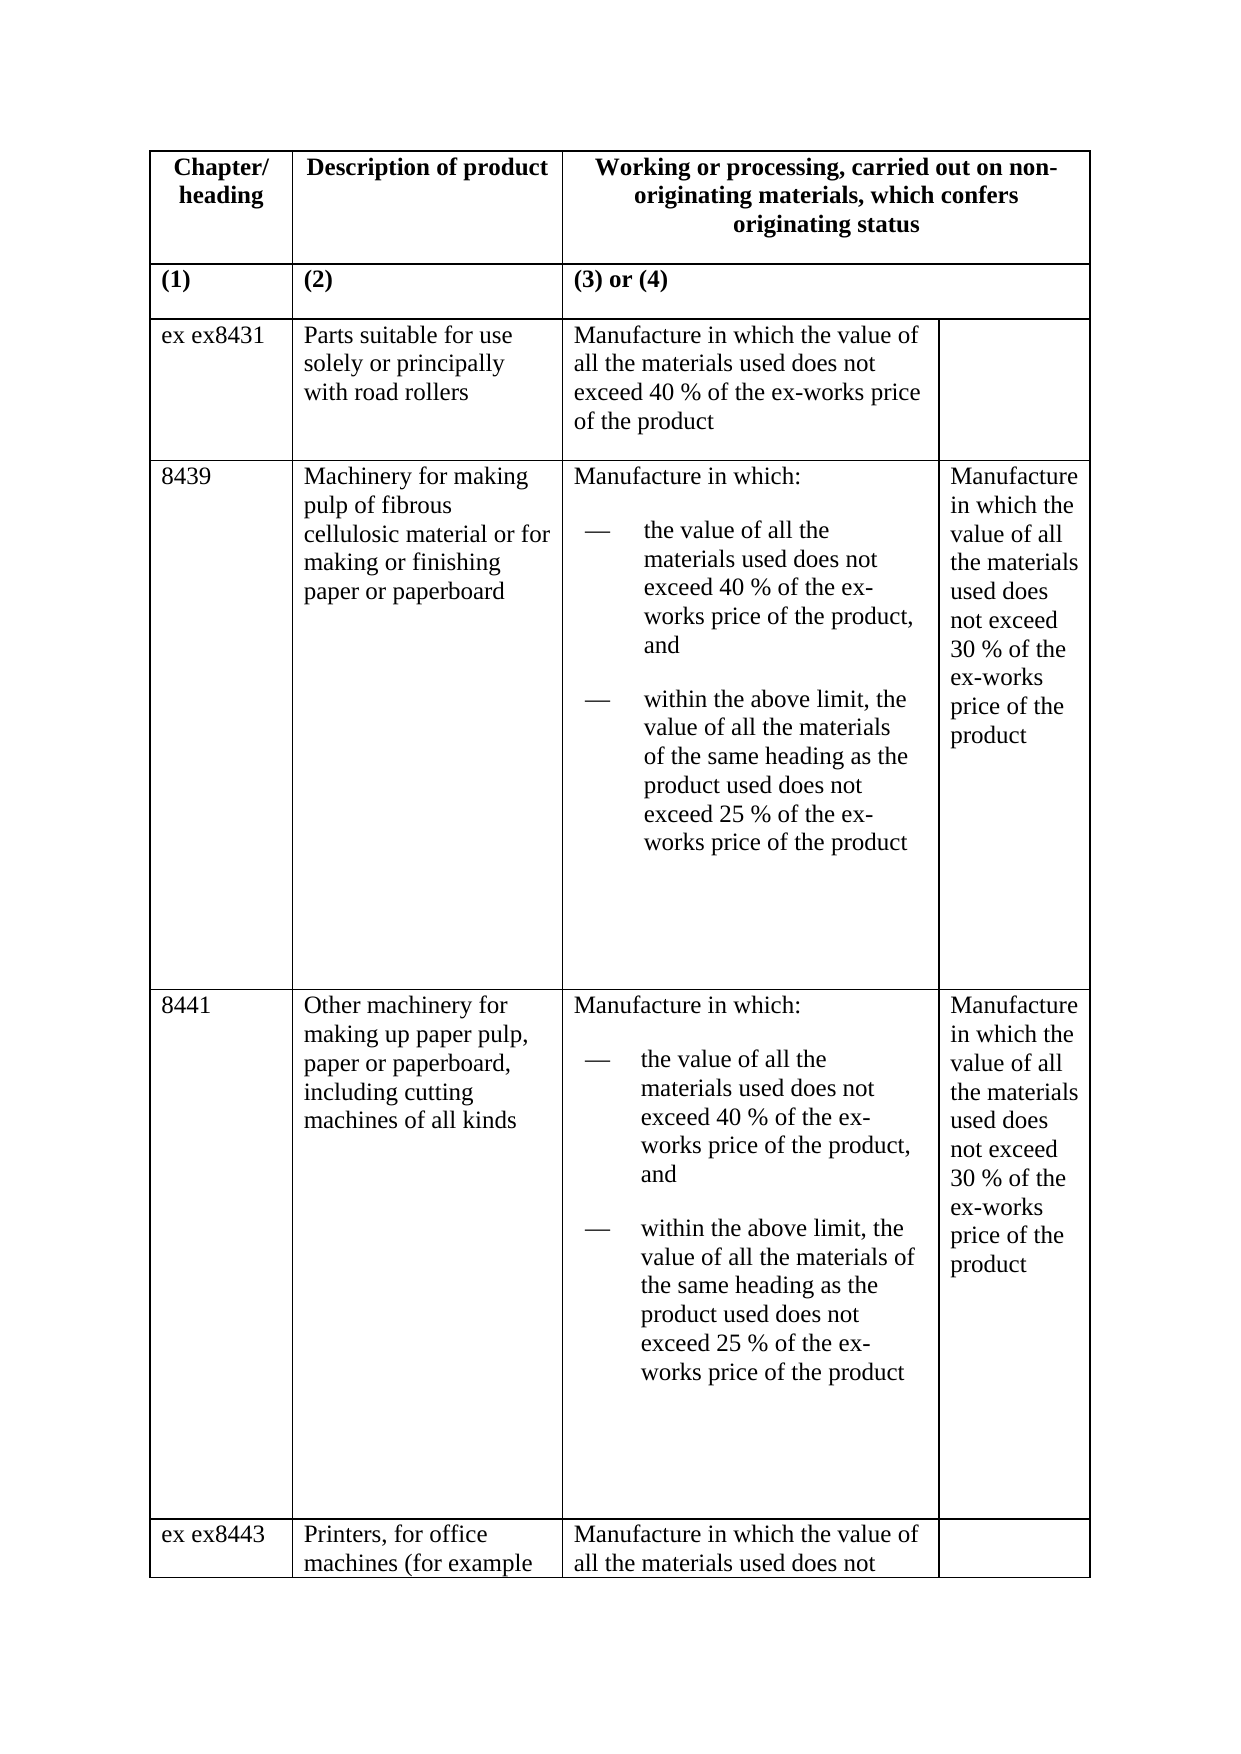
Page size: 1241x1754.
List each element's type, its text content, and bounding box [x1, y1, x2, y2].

table_header the value of all the materials used does not exceed 40 % of the ex-works price of the product, and [629, 1044, 928, 1213]
table_cell within the above limit, the value of all the materials of the same heading as the product used does not exceed 25 % of the ex-works price of the product [629, 1213, 928, 1410]
table_cell (2) [293, 265, 562, 318]
table_header Description of product [293, 152, 562, 263]
table_cell 8439 [151, 461, 292, 989]
table_header — [574, 515, 632, 684]
table_cell Manufacture in which: [563, 990, 938, 1518]
table_cell [940, 320, 1089, 460]
table_header Working or processing, carried out on non-originating materials, which confers originating status [563, 152, 1089, 263]
table_header the value of all the materials used does not exceed 40 % of the ex-works price of the product, and [632, 515, 928, 684]
table_cell Manufacture in which the value of all the materials used does not exceed 30 % of the ex-works price of the product [940, 990, 1089, 1518]
table_cell — [574, 1213, 629, 1410]
table_cell Manufacture in which the value of all the materials used does not exceed 30 % of the ex-works price of the product [940, 461, 1089, 989]
table_cell Other machinery for making up paper pulp, paper or paperboard, including cutting machines of all kinds [293, 990, 562, 1518]
table_cell — [574, 684, 632, 881]
table_header — [574, 1044, 629, 1213]
table_cell Printers, for office machines (for example [293, 1520, 562, 1577]
table_cell Parts suitable for use solely or principally with road rollers [293, 320, 562, 460]
table_cell (3) or (4) [563, 265, 1089, 318]
table_cell within the above limit, the value of all the materials of the same heading as the product used does not exceed 25 % of the ex-works price of the product [632, 684, 928, 881]
table_cell ex ex8431 [151, 320, 292, 460]
table_cell Manufacture in which: [563, 461, 938, 989]
table_cell ex ex8443 [151, 1520, 292, 1577]
table_cell Manufacture in which the value of all the materials used does not exceed 40 % of the ex-works price of the product [563, 320, 938, 460]
table_cell 8441 [151, 990, 292, 1518]
table_cell [940, 1520, 1089, 1577]
table_cell Machinery for making pulp of fibrous cellulosic material or for making or finishing paper or paperboard [293, 461, 562, 989]
table_header Chapter/ heading [151, 152, 292, 263]
table_cell Manufacture in which the value of all the materials used does not [563, 1520, 938, 1577]
table_cell (1) [151, 265, 292, 318]
